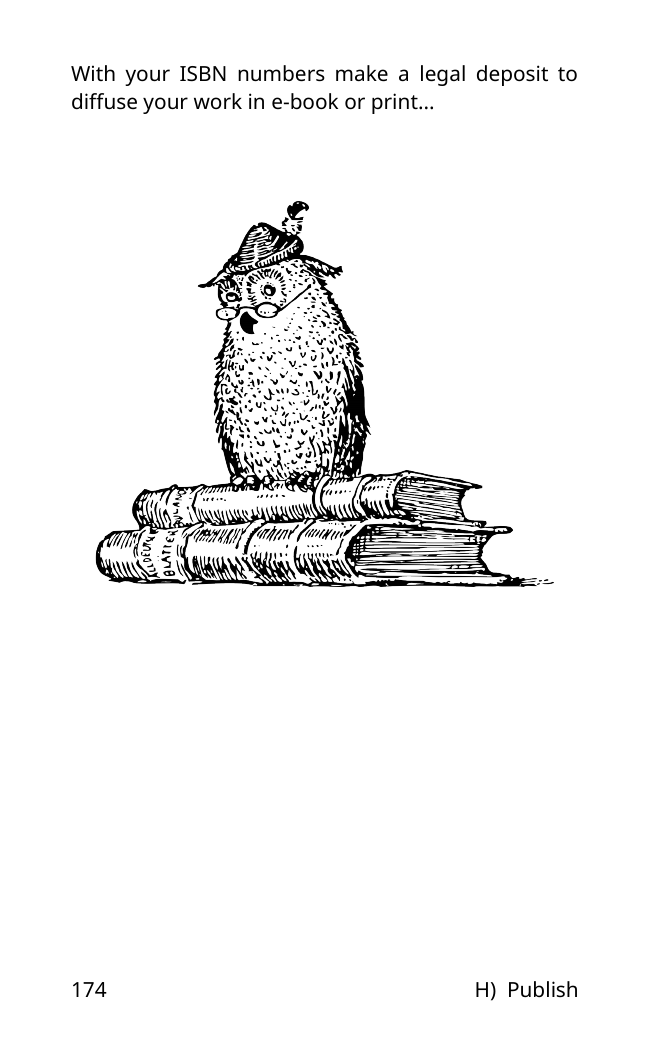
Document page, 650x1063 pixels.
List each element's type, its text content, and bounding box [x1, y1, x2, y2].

text With your ISBN numbers make a legal deposit to diffuse your work in e-book or print... [71, 59, 579, 116]
picture [95, 201, 554, 587]
